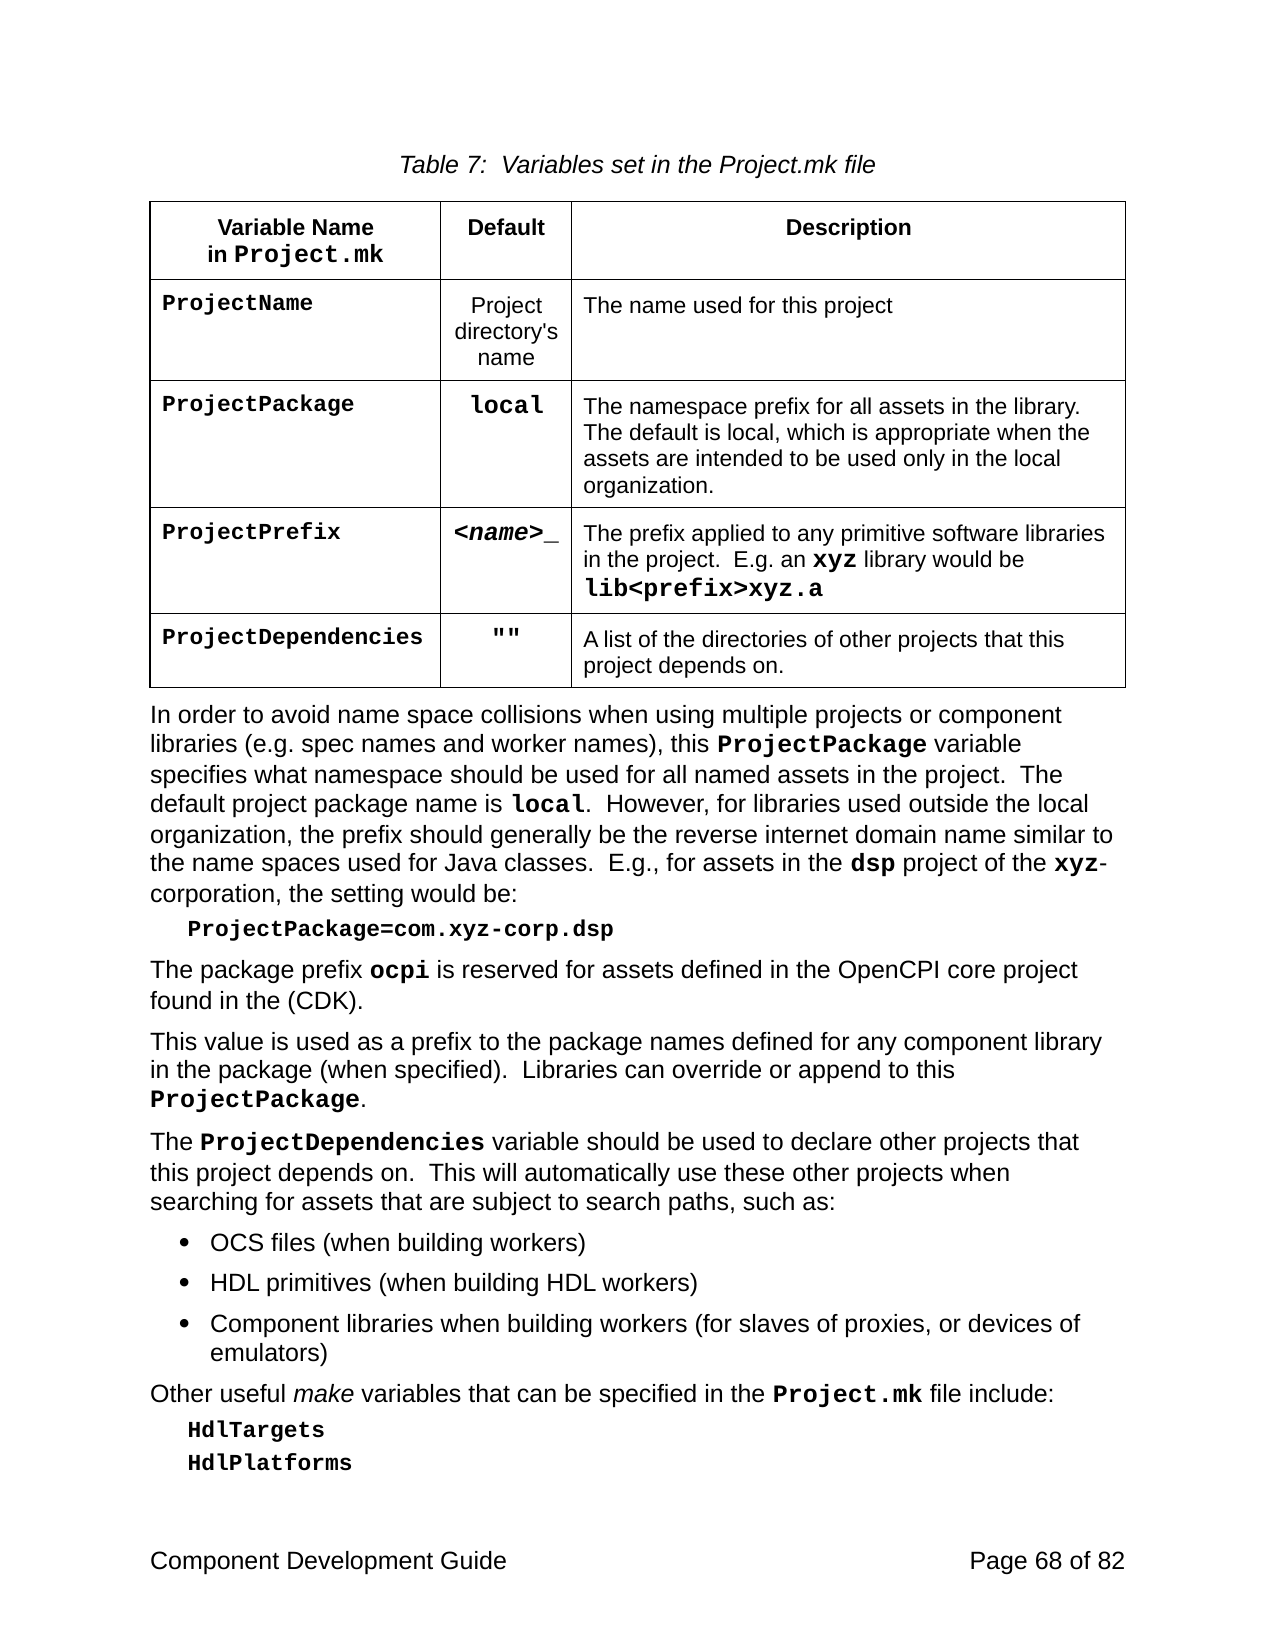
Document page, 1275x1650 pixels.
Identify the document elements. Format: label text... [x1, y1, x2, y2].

table_cell The name used for this project [572, 280, 1125, 379]
text In order to avoid name space collisions when using multiple projects or component libraries (e.g. spec names and worker names), this ProjectPackage variable specifies what namespace should be used for all named assets in the project. The default project package name is local. However, for libraries used outside the local organization, the prefix should generally be the reverse internet domain name similar to the name spaces used for Java classes. E.g., for assets in the dsp project of the xyz-corporation, the setting would be: [150, 700, 1125, 908]
text HdlPlatforms [187, 1451, 1125, 1477]
text The ProjectDependencies variable should be used to declare other projects that this project depends on. This will automatically use these other projects when searching for assets that are subject to search paths, such as: [150, 1127, 1125, 1216]
table_cell "" [441, 614, 571, 687]
table_cell ProjectPackage [151, 381, 440, 507]
text HdlTargets [187, 1419, 1125, 1444]
table_header Default [441, 202, 571, 278]
text This value is used as a prefix to the package names defined for any component library in the package (when specified). Libraries can override or append to this ProjectPackage. [150, 1027, 1125, 1115]
list HDL primitives (when building HDL workers) [180, 1268, 1125, 1297]
table_header Description [572, 202, 1125, 278]
list OCS files (when building workers) [180, 1227, 1125, 1256]
table_cell ProjectName [151, 280, 440, 379]
text Table 7: Variables set in the Project.mk file [150, 150, 1125, 179]
table_cell ProjectPrefix [151, 508, 440, 613]
table_cell The prefix applied to any primitive software libraries in the project. E.g. an xyz library would be lib<prefix>xyz.a [572, 508, 1125, 613]
table_cell ProjectDependencies [151, 614, 440, 687]
text ProjectPackage=com.xyz-corp.dsp [187, 917, 1125, 943]
text The package prefix ocpi is reserved for assets defined in the OpenCPI core project found in the (CDK). [150, 955, 1125, 1015]
table_cell local [441, 381, 571, 507]
list Component libraries when building workers (for slaves of proxies, or devices of emulators) [180, 1309, 1125, 1367]
table_header Variable Name in Project.mk [151, 202, 440, 278]
table_cell The namespace prefix for all assets in the library. The default is local, which is appropriate when the assets are intended to be used only in the local organization. [572, 381, 1125, 507]
table_cell Project directory's name [441, 280, 571, 379]
text Other useful make variables that can be specified in the Project.mk file include: [150, 1379, 1125, 1410]
table_cell <name>_ [441, 508, 571, 613]
table_cell A list of the directories of other projects that this project depends on. [572, 614, 1125, 687]
